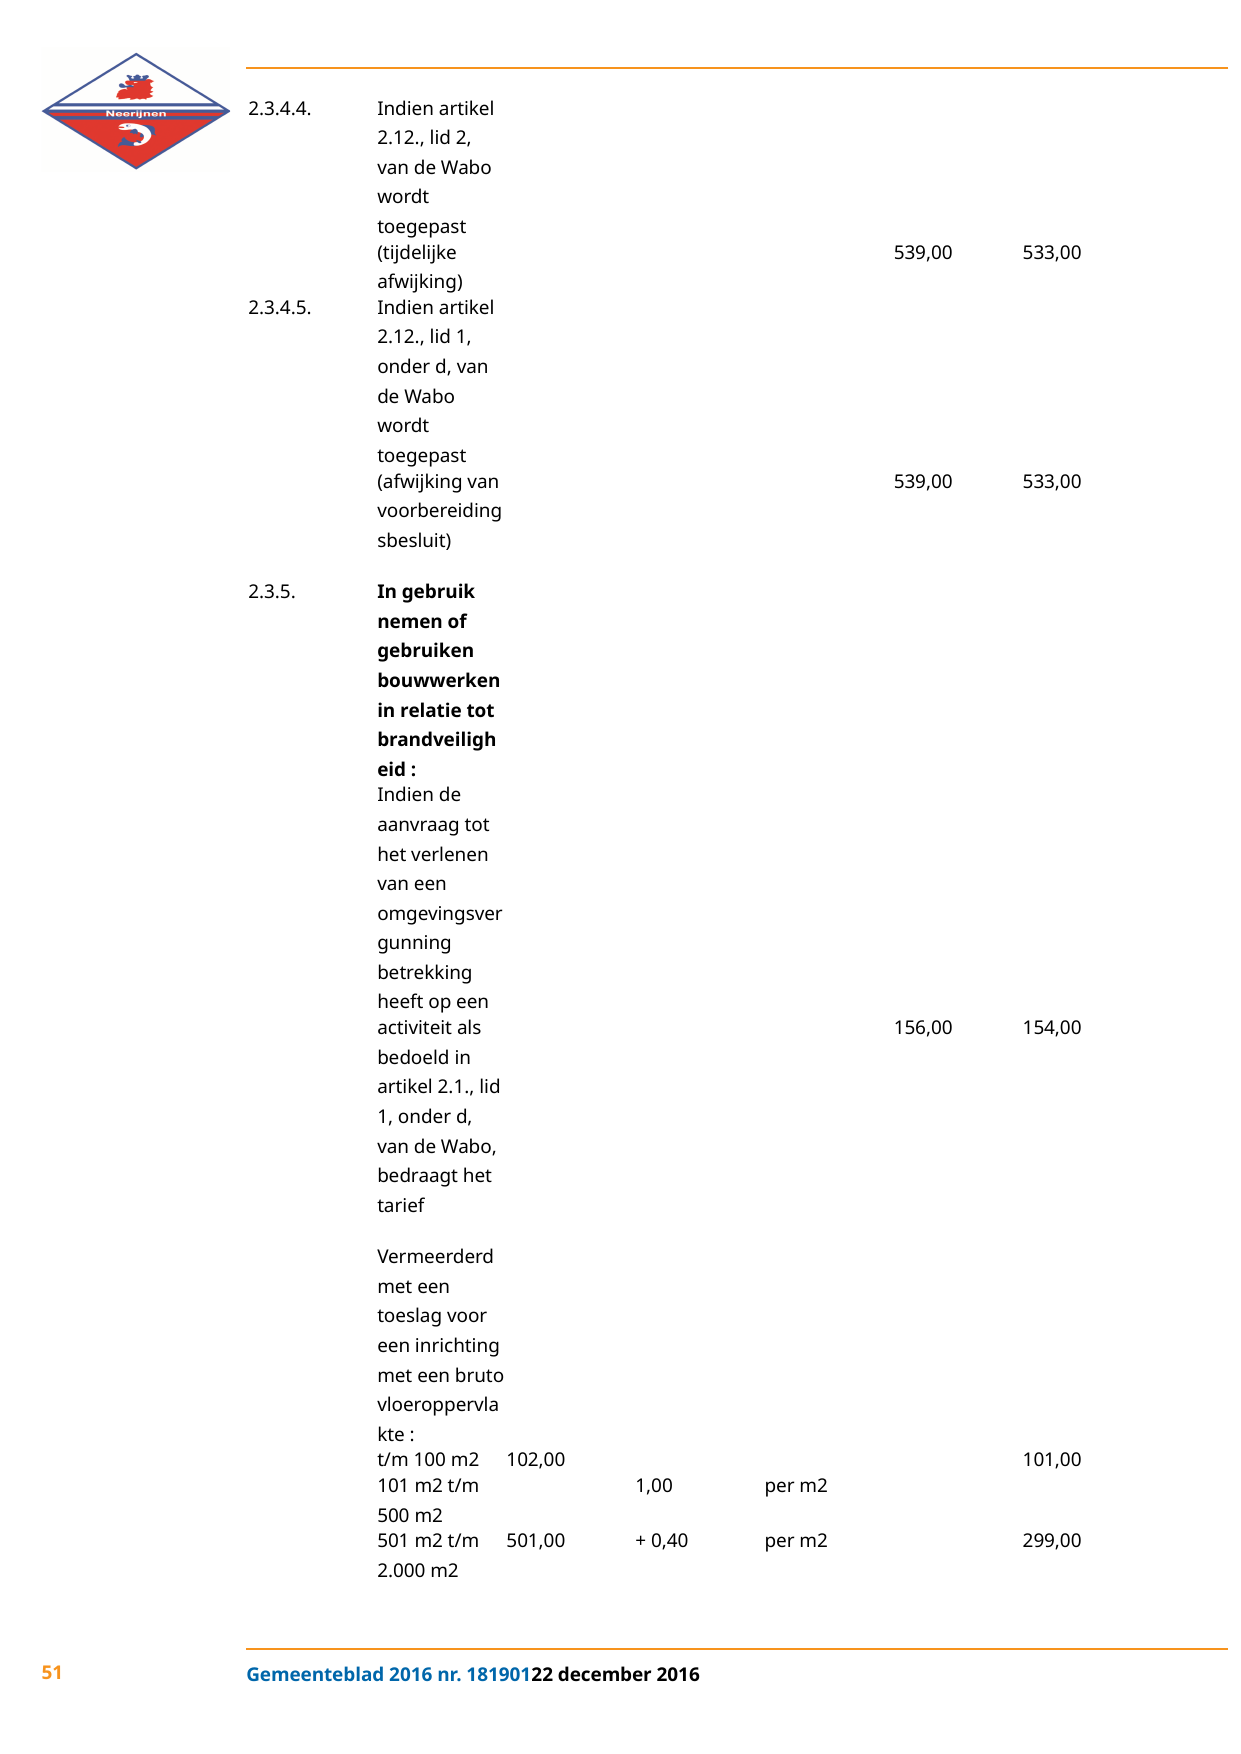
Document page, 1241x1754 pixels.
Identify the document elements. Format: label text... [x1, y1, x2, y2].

table_cell [506, 1015, 635, 1218]
table_cell 501,00 [506, 1528, 635, 1583]
table_cell [635, 294, 764, 468]
table_cell 1,00 [635, 1473, 764, 1528]
table_cell [894, 1218, 1022, 1243]
table_cell per m2 [764, 1528, 893, 1583]
table_cell [248, 1473, 377, 1528]
table_cell 539,00 [894, 239, 1022, 294]
table_cell 101,00 [1023, 1447, 1152, 1472]
table_cell [1023, 553, 1152, 578]
table_cell [248, 468, 377, 553]
table_cell 2.3.4.4. [248, 95, 377, 239]
table_cell (tijdelijke afwijking) [377, 239, 506, 294]
table_cell [635, 1447, 764, 1472]
table_cell 2.3.4.5. [248, 294, 377, 468]
table_cell 2.3.5. [248, 579, 377, 782]
table_cell [894, 95, 1022, 239]
table_cell [248, 1218, 377, 1243]
table_cell [894, 1244, 1022, 1447]
table_cell [894, 1447, 1022, 1472]
table_cell [764, 95, 893, 239]
table_cell [506, 95, 635, 239]
table_cell [635, 782, 764, 1014]
table_cell [635, 468, 764, 553]
table_cell 299,00 [1023, 1528, 1152, 1583]
table_cell 102,00 [506, 1447, 635, 1472]
table_cell [635, 1015, 764, 1218]
table_cell In gebruik nemen of gebruiken bouwwerken in relatie tot brandveiligheid : [377, 579, 506, 782]
table_cell [506, 1218, 635, 1243]
table_cell [894, 1528, 1022, 1583]
table_cell [248, 782, 377, 1014]
table_cell [635, 553, 764, 578]
table_cell [1023, 579, 1152, 782]
table_cell [248, 553, 377, 578]
table_cell [506, 782, 635, 1014]
table_cell [894, 1473, 1022, 1528]
table_cell 101 m2 t/m 500 m2 [377, 1473, 506, 1528]
table_cell [506, 579, 635, 782]
table_cell 533,00 [1023, 239, 1152, 294]
table_cell t/m 100 m2 [377, 1447, 506, 1472]
table_cell [1023, 782, 1152, 1014]
table_cell [506, 1244, 635, 1447]
table_cell [764, 1015, 893, 1218]
table_cell 533,00 [1023, 468, 1152, 553]
table_cell [506, 294, 635, 468]
table_cell [248, 239, 377, 294]
table_cell [1023, 1244, 1152, 1447]
table_cell [506, 553, 635, 578]
table_cell [764, 294, 893, 468]
table_cell [1023, 1473, 1152, 1528]
table_cell [377, 553, 506, 578]
table_cell [764, 579, 893, 782]
table_cell [764, 1447, 893, 1472]
table_cell [764, 553, 893, 578]
table_cell [506, 1473, 635, 1528]
table_cell [764, 782, 893, 1014]
table_cell Indien artikel 2.12., lid 2, van de Wabo wordt toegepast [377, 95, 506, 239]
table_cell [635, 239, 764, 294]
table_cell [635, 95, 764, 239]
table_cell [248, 1528, 377, 1583]
table_cell [635, 579, 764, 782]
picture [41, 47, 231, 172]
table_cell [377, 1218, 506, 1243]
table_cell [764, 239, 893, 294]
table_cell [894, 294, 1022, 468]
table_cell [764, 1218, 893, 1243]
table_cell + 0,40 [635, 1528, 764, 1583]
table_cell activiteit als bedoeld in artikel 2.1., lid 1, onder d, van de Wabo, bedraagt het tarief [377, 1015, 506, 1218]
table_cell per m2 [764, 1473, 893, 1528]
table_cell [248, 1447, 377, 1472]
table_cell [635, 1218, 764, 1243]
table_cell 501 m2 t/m 2.000 m2 [377, 1528, 506, 1583]
table_cell Vermeerderd met een toeslag voor een inrichting met een bruto vloeroppervlakte : [377, 1244, 506, 1447]
table_cell 539,00 [894, 468, 1022, 553]
table_cell [506, 468, 635, 553]
table_cell [764, 1244, 893, 1447]
table_cell Indien de aanvraag tot het verlenen van een omgevingsvergunning betrekking heeft op een [377, 782, 506, 1014]
table_cell [894, 782, 1022, 1014]
table_cell [894, 553, 1022, 578]
table_cell [764, 468, 893, 553]
table_cell [506, 239, 635, 294]
table_cell 154,00 [1023, 1015, 1152, 1218]
table_cell 156,00 [894, 1015, 1022, 1218]
table_cell [1023, 294, 1152, 468]
table_cell (afwijking van voorbereidingsbesluit) [377, 468, 506, 553]
table_cell [1023, 95, 1152, 239]
table_cell Indien artikel 2.12., lid 1, onder d, van de Wabo wordt toegepast [377, 294, 506, 468]
table_cell [248, 1015, 377, 1218]
table_cell [1023, 1218, 1152, 1243]
table_cell [248, 1244, 377, 1447]
table_cell [894, 579, 1022, 782]
table_cell [635, 1244, 764, 1447]
